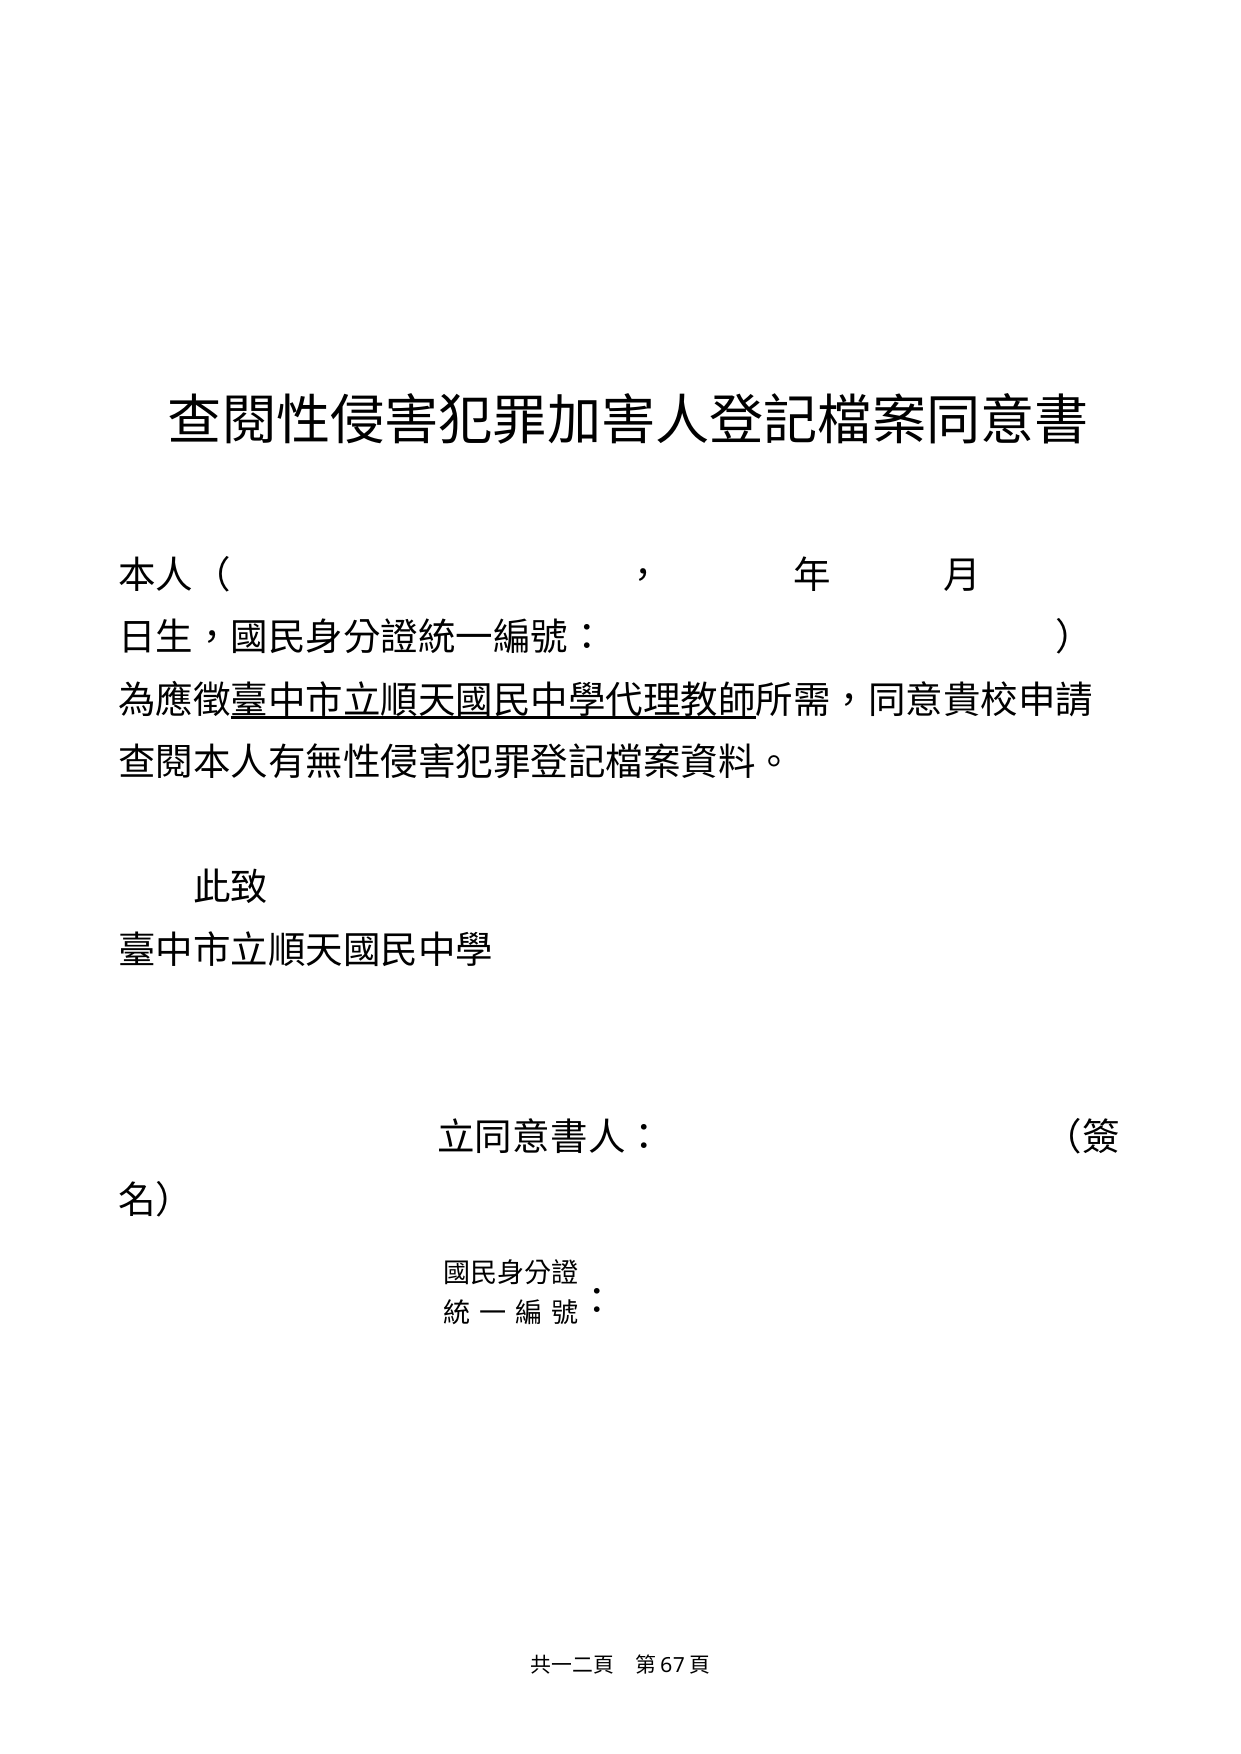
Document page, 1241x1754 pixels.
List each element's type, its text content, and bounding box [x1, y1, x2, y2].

text 查閱性侵害犯罪加害人登記檔案同意書 [118, 343, 1138, 468]
text 立同意書人： （簽名） [118, 1093, 1122, 1218]
text 此致 [118, 843, 1122, 905]
text 國民身分證統一編號： [118, 1218, 1122, 1343]
text 本人（ ， 年 月 日生，國民身分證統一編號： ）為應徵臺中市立順天國民中學代理教師所需，同意貴校申請查閱本人有無性侵害犯罪登記檔案資料。 [118, 530, 1122, 780]
text 臺中市立順天國民中學 [118, 905, 1122, 968]
